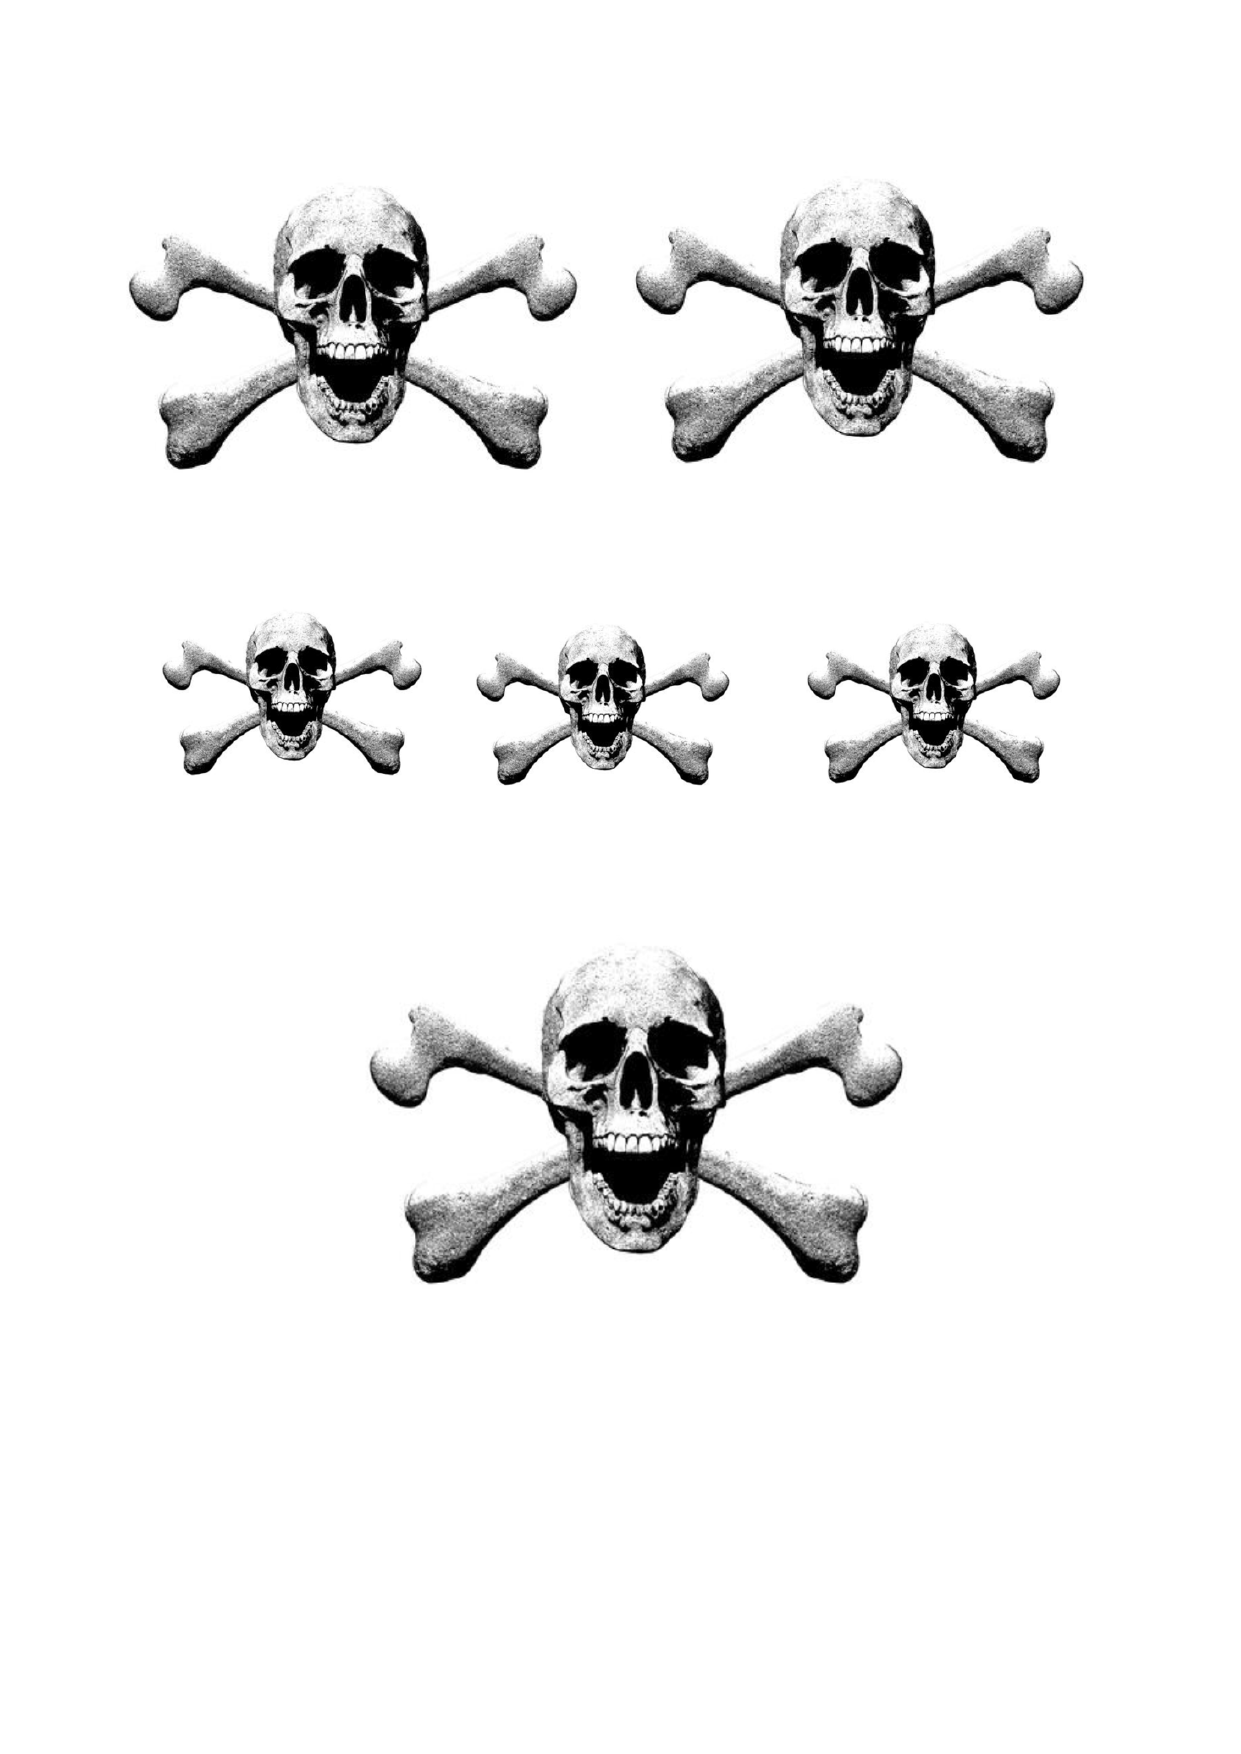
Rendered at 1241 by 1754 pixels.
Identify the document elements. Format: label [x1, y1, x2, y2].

picture [112, 150, 1128, 1504]
